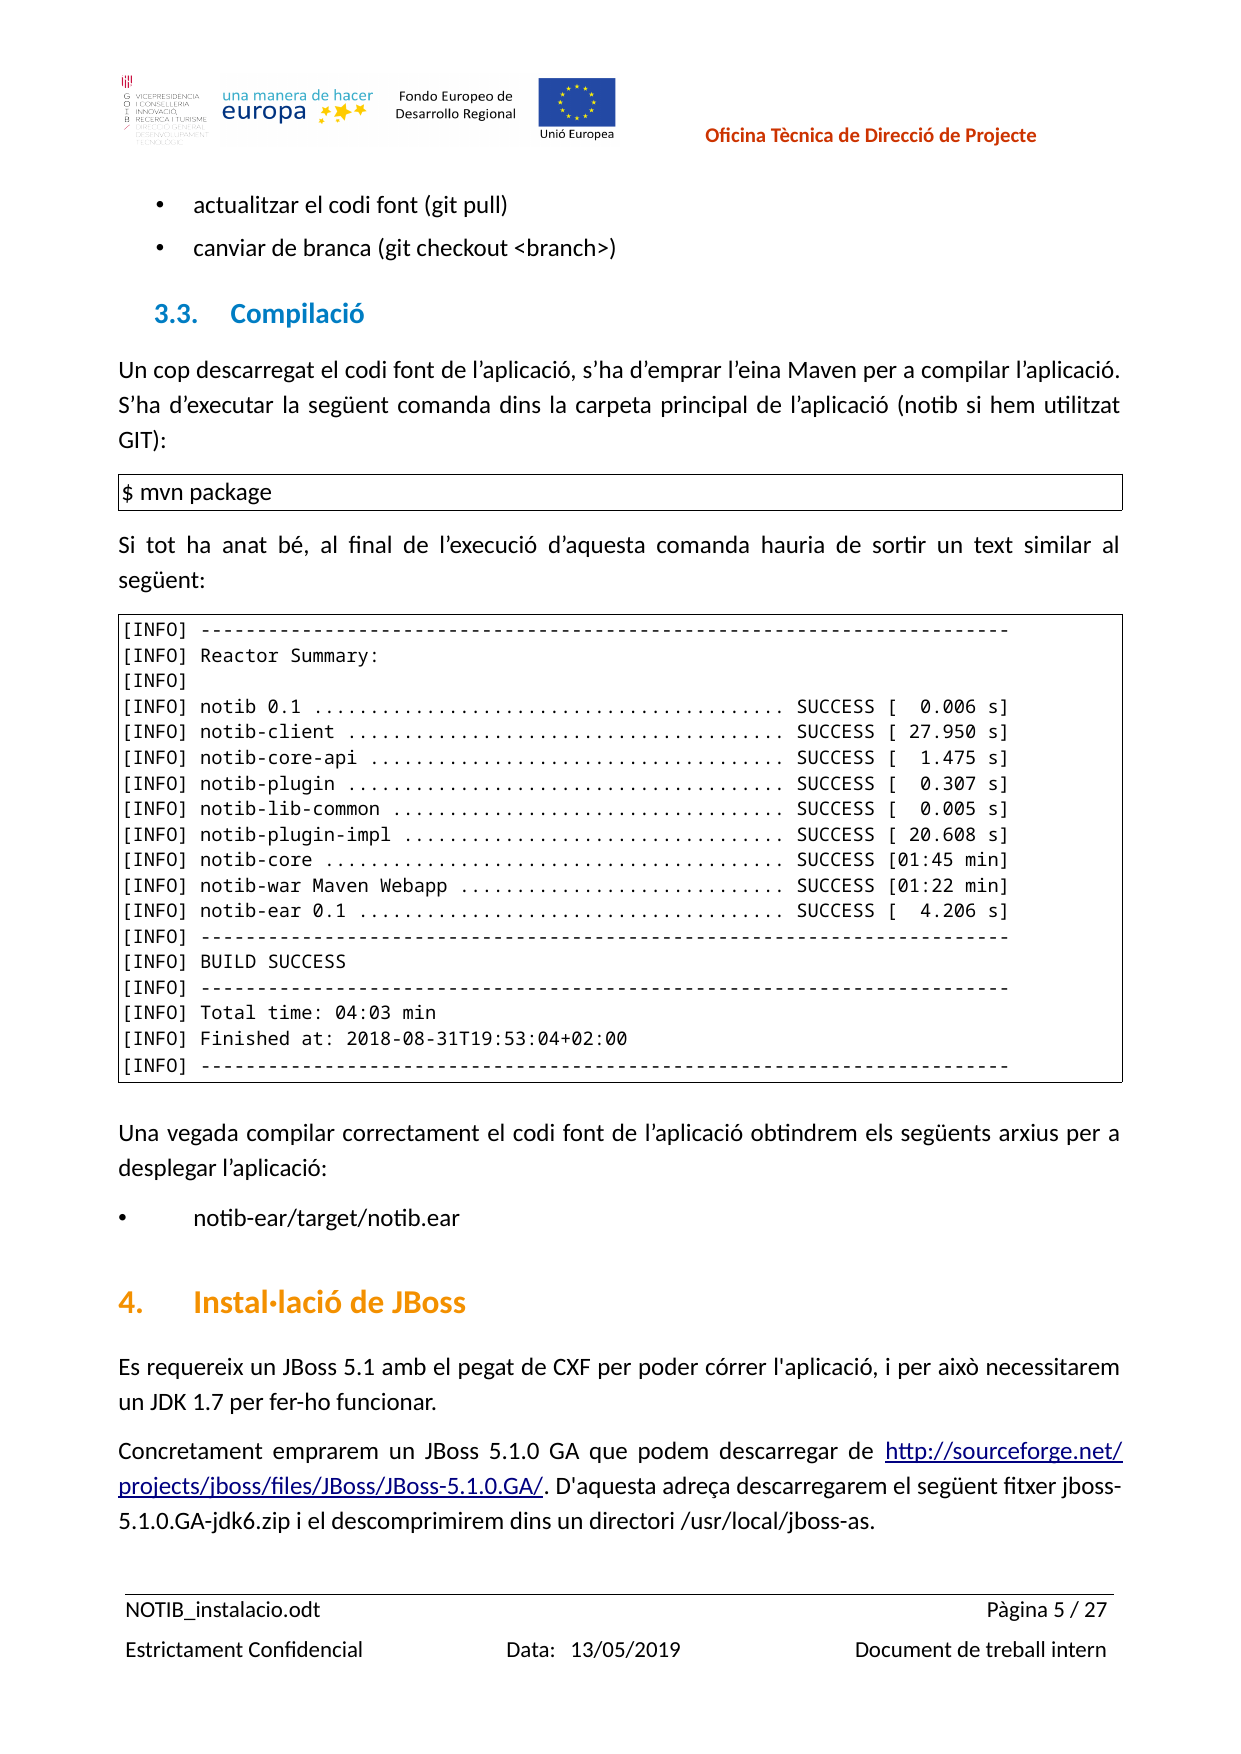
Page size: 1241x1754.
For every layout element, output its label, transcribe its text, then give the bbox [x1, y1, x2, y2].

text Una vegada compilar correctament el codi font de l’aplicació obtindrem els següents arxius per a desplegar l’aplicació: [118, 1083, 1122, 1183]
text [INFO] notib-core-api ..................................... SUCCESS [ 1.475 s] [119, 741, 1122, 767]
text [INFO] ------------------------------------------------------------------------ [119, 971, 1122, 997]
list notib-ear/target/notib.ear [118, 1202, 1122, 1232]
text [INFO] notib-ear 0.1 ...................................... SUCCESS [ 4.206 s] [119, 894, 1122, 920]
text [INFO] Total time: 04:03 min [119, 997, 1122, 1022]
text [INFO] [119, 665, 1122, 690]
text [INFO] BUILD SUCCESS [119, 946, 1122, 971]
text [INFO] notib-war Maven Webapp ............................. SUCCESS [01:22 min] [119, 869, 1122, 894]
subtitle Instal·lació de JBoss [118, 1281, 1122, 1321]
text [INFO] ------------------------------------------------------------------------ [119, 1048, 1122, 1082]
list canviar de branca (git checkout <branch>) [156, 232, 1122, 262]
text [INFO] notib-client ....................................... SUCCESS [ 27.950 s] [119, 716, 1122, 741]
text [INFO] notib-plugin-impl .................................. SUCCESS [ 20.608 s] [119, 818, 1122, 843]
text Concretament emprarem un JBoss 5.1.0 GA que podem descarregar de http://sourceforge.net/ projects/jboss/files/JBoss/JBoss-5.1.0.GA/. D'aquesta adreça descarregarem el següent fitxer jboss-5.1.0.GA-jdk6.zip i el descomprimirem dins un directori /usr/local/jboss-as. [118, 1436, 1122, 1536]
text [INFO] notib-lib-common ................................... SUCCESS [ 0.005 s] [119, 792, 1122, 818]
text [INFO] notib-plugin ....................................... SUCCESS [ 0.307 s] [119, 767, 1122, 792]
picture [219, 73, 621, 147]
picture [118, 73, 213, 147]
list actualitzar el codi font (git pull) [156, 189, 1122, 220]
text Es requereix un JBoss 5.1 amb el pegat de CXF per poder córrer l'aplicació, i per això necessitarem un JDK 1.7 per fer-ho funcionar. [118, 1351, 1122, 1416]
text Si tot ha anat bé, al final de l’execució d’aquesta comanda hauria de sortir un text similar al següent: [118, 529, 1122, 595]
text [INFO] Finished at: 2018-08-31T19:53:04+02:00 [119, 1022, 1122, 1048]
text [INFO] ------------------------------------------------------------------------ [119, 920, 1122, 946]
text [INFO] notib-core ......................................... SUCCESS [01:45 min] [119, 843, 1122, 869]
text [INFO] ------------------------------------------------------------------------ [119, 615, 1122, 639]
subtitle Compilació [153, 295, 1122, 330]
text [INFO] Reactor Summary: [119, 639, 1122, 665]
text Un cop descarregat el codi font de l’aplicació, s’ha d’emprar l’eina Maven per a compilar l’aplicació. S’ha d’executar la següent comanda dins la carpeta principal de l’aplicació (notib si hem utilitzat GIT): [118, 354, 1122, 454]
text [INFO] notib 0.1 .......................................... SUCCESS [ 0.006 s] [119, 690, 1122, 716]
text $ mvn package [119, 475, 1122, 510]
